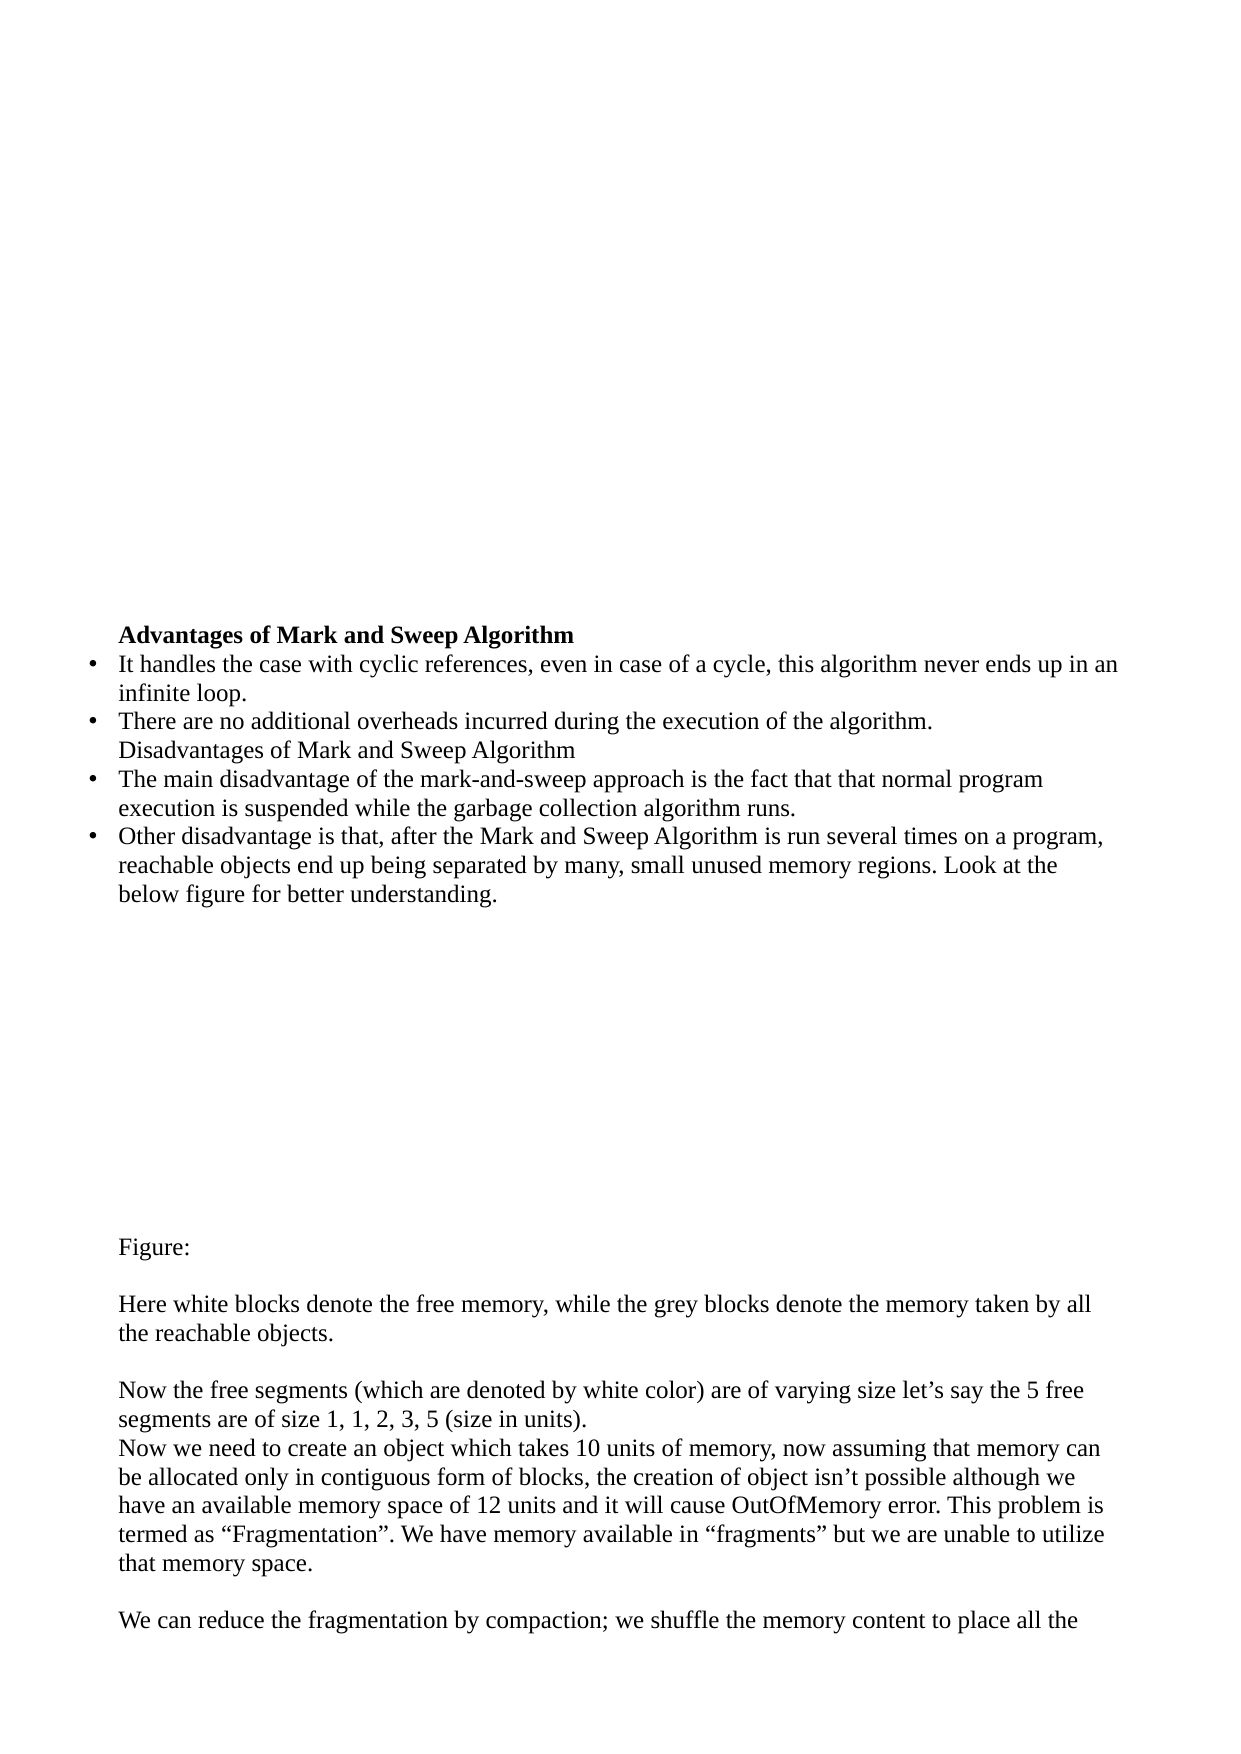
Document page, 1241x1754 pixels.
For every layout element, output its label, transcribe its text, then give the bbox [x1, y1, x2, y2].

text Here white blocks denote the free memory, while the grey blocks denote the memory taken by all the reachable objects. [118, 1289, 1122, 1375]
text Advantages of Mark and Sweep Algorithm [118, 620, 1122, 649]
list The main disadvantage of the mark-and-sweep approach is the fact that that normal program execution is suspended while the garbage collection algorithm runs. [118, 764, 1122, 821]
list Figure: [118, 1023, 1122, 1260]
text Now the free segments (which are denoted by white color) are of varying size let’s say the 5 free segments are of size 1, 1, 2, 3, 5 (size in units). Now we need to create an object which takes 10 units of memory, now assuming that memory can be allocated only in contiguous form of blocks, the creation of object isn’t possible although we have an available memory space of 12 units and it will cause OutOfMemory error. This problem is termed as “Fragmentation”. We have memory available in “fragments” but we are unable to utilize that memory space. [118, 1375, 1122, 1605]
list There are no additional overheads incurred during the execution of the algorithm. [118, 706, 1122, 735]
list It handles the case with cyclic references, even in case of a cycle, this algorithm never ends up in an infinite loop. [118, 649, 1122, 706]
text We can reduce the fragmentation by compaction; we shuffle the memory content to place all the [118, 1605, 1122, 1634]
text Disadvantages of Mark and Sweep Algorithm [118, 735, 1122, 764]
list Other disadvantage is that, after the Mark and Sweep Algorithm is run several times on a program, reachable objects end up being separated by many, small unused memory regions. Look at the below figure for better understanding. [118, 821, 1122, 936]
